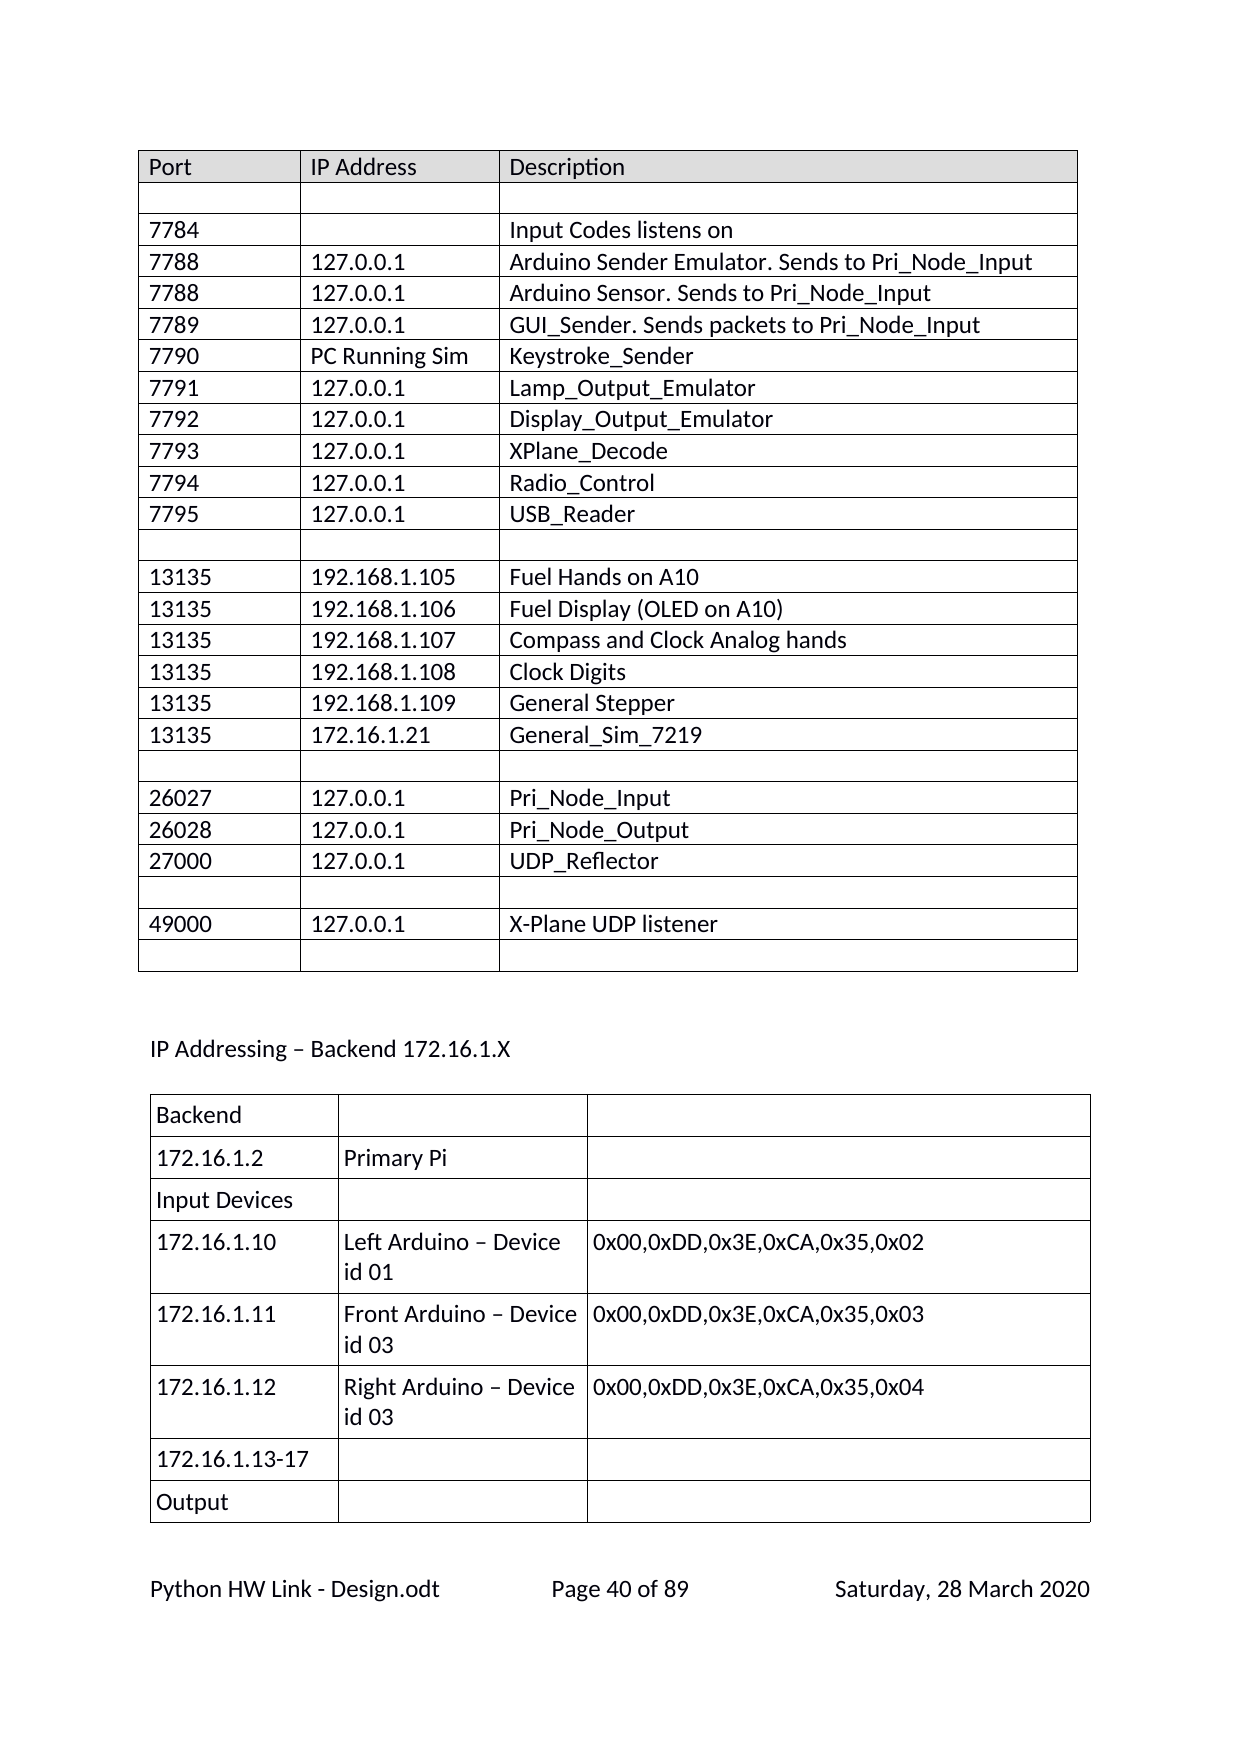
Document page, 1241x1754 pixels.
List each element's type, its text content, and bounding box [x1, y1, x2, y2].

table_cell [301, 751, 499, 781]
table_cell 172.16.1.2 [151, 1137, 338, 1178]
table_cell PC Running Sim [301, 340, 499, 371]
table_header [339, 1095, 587, 1136]
table_cell 127.0.0.1 [301, 814, 499, 844]
table_cell X-Plane UDP listener [500, 909, 1077, 939]
table_cell [500, 940, 1077, 971]
table_cell 49000 [139, 909, 300, 939]
table_cell 7790 [139, 340, 300, 371]
table_cell 7795 [139, 498, 300, 529]
table_cell [139, 183, 300, 213]
table_cell Fuel Display (OLED on A10) [500, 593, 1077, 623]
table_cell 127.0.0.1 [301, 845, 499, 876]
table_cell [588, 1137, 1090, 1178]
table_cell 13135 [139, 625, 300, 655]
table_cell 127.0.0.1 [301, 498, 499, 529]
table_cell [139, 530, 300, 560]
table_cell 172.16.1.11 [151, 1294, 338, 1365]
table_cell 7792 [139, 404, 300, 434]
table_cell XPlane_Decode [500, 435, 1077, 466]
table_cell 172.16.1.12 [151, 1366, 338, 1438]
table_cell [339, 1481, 587, 1522]
table_cell [500, 877, 1077, 907]
table_cell [339, 1439, 587, 1480]
table_cell [139, 877, 300, 907]
table_cell GUI_Sender. Sends packets to Pri_Node_Input [500, 309, 1077, 339]
table_cell [139, 940, 300, 971]
table_cell Clock Digits [500, 656, 1077, 687]
table_cell 13135 [139, 656, 300, 687]
table_cell 7784 [139, 214, 300, 245]
table_cell 0x00,0xDD,0x3E,0xCA,0x35,0x04 [588, 1366, 1090, 1438]
table_cell 192.168.1.106 [301, 593, 499, 623]
table_cell 172.16.1.13-17 [151, 1439, 338, 1480]
table_cell Primary Pi [339, 1137, 587, 1178]
table_cell 172.16.1.10 [151, 1221, 338, 1293]
table_cell Front Arduino – Device id 03 [339, 1294, 587, 1365]
table_cell General Stepper [500, 688, 1077, 718]
table_cell 127.0.0.1 [301, 246, 499, 276]
table_cell [588, 1481, 1090, 1522]
table_cell [301, 530, 499, 560]
table_cell Radio_Control [500, 467, 1077, 497]
table_cell [301, 183, 499, 213]
table_cell Keystroke_Sender [500, 340, 1077, 371]
table_cell [301, 940, 499, 971]
table_cell Pri_Node_Input [500, 782, 1077, 813]
table_header Description [500, 151, 1077, 182]
table_cell 192.168.1.108 [301, 656, 499, 687]
table_cell 0x00,0xDD,0x3E,0xCA,0x35,0x03 [588, 1294, 1090, 1365]
table_cell 7789 [139, 309, 300, 339]
table_cell [139, 751, 300, 781]
table_cell Lamp_Output_Emulator [500, 372, 1077, 402]
table_cell Output [151, 1481, 338, 1522]
table_cell [500, 751, 1077, 781]
table_cell 7794 [139, 467, 300, 497]
table_cell [301, 214, 499, 245]
table_cell 7791 [139, 372, 300, 402]
table_cell [500, 183, 1077, 213]
table_cell 127.0.0.1 [301, 435, 499, 466]
table_cell 127.0.0.1 [301, 467, 499, 497]
table_cell Fuel Hands on A10 [500, 561, 1077, 592]
table_cell 192.168.1.105 [301, 561, 499, 592]
table_cell General_Sim_7219 [500, 719, 1077, 750]
table_cell [301, 877, 499, 907]
table_cell 26027 [139, 782, 300, 813]
table_cell Input Codes listens on [500, 214, 1077, 245]
table_cell Left Arduino – Device id 01 [339, 1221, 587, 1293]
table_cell 127.0.0.1 [301, 782, 499, 813]
table_cell 0x00,0xDD,0x3E,0xCA,0x35,0x02 [588, 1221, 1090, 1293]
table_cell 13135 [139, 593, 300, 623]
table_cell Input Devices [151, 1179, 338, 1220]
table_cell 127.0.0.1 [301, 909, 499, 939]
table_cell 192.168.1.109 [301, 688, 499, 718]
table_cell 127.0.0.1 [301, 372, 499, 402]
table_cell [500, 530, 1077, 560]
table_cell 27000 [139, 845, 300, 876]
table_header Backend [151, 1095, 338, 1136]
table_cell Right Arduino – Device id 03 [339, 1366, 587, 1438]
table_cell [588, 1179, 1090, 1220]
table_cell 13135 [139, 561, 300, 592]
table_header Port [139, 151, 300, 182]
table_cell Compass and Clock Analog hands [500, 625, 1077, 655]
table_cell Arduino Sender Emulator. Sends to Pri_Node_Input [500, 246, 1077, 276]
table_header IP Address [301, 151, 499, 182]
table_cell Pri_Node_Output [500, 814, 1077, 844]
table_header [588, 1095, 1090, 1136]
table_cell Arduino Sensor. Sends to Pri_Node_Input [500, 277, 1077, 308]
table_cell 127.0.0.1 [301, 277, 499, 308]
table_cell 13135 [139, 688, 300, 718]
table_cell 192.168.1.107 [301, 625, 499, 655]
table_cell Display_Output_Emulator [500, 404, 1077, 434]
table_cell 172.16.1.21 [301, 719, 499, 750]
table_cell 127.0.0.1 [301, 404, 499, 434]
table_cell UDP_Reflector [500, 845, 1077, 876]
table_cell 26028 [139, 814, 300, 844]
table_cell [588, 1439, 1090, 1480]
table_cell 13135 [139, 719, 300, 750]
table_cell 7793 [139, 435, 300, 466]
table_cell 127.0.0.1 [301, 309, 499, 339]
table_cell 7788 [139, 246, 300, 276]
table_cell 7788 [139, 277, 300, 308]
text IP Addressing – Backend 172.16.1.X [150, 1033, 1090, 1063]
table_cell [339, 1179, 587, 1220]
table_cell USB_Reader [500, 498, 1077, 529]
